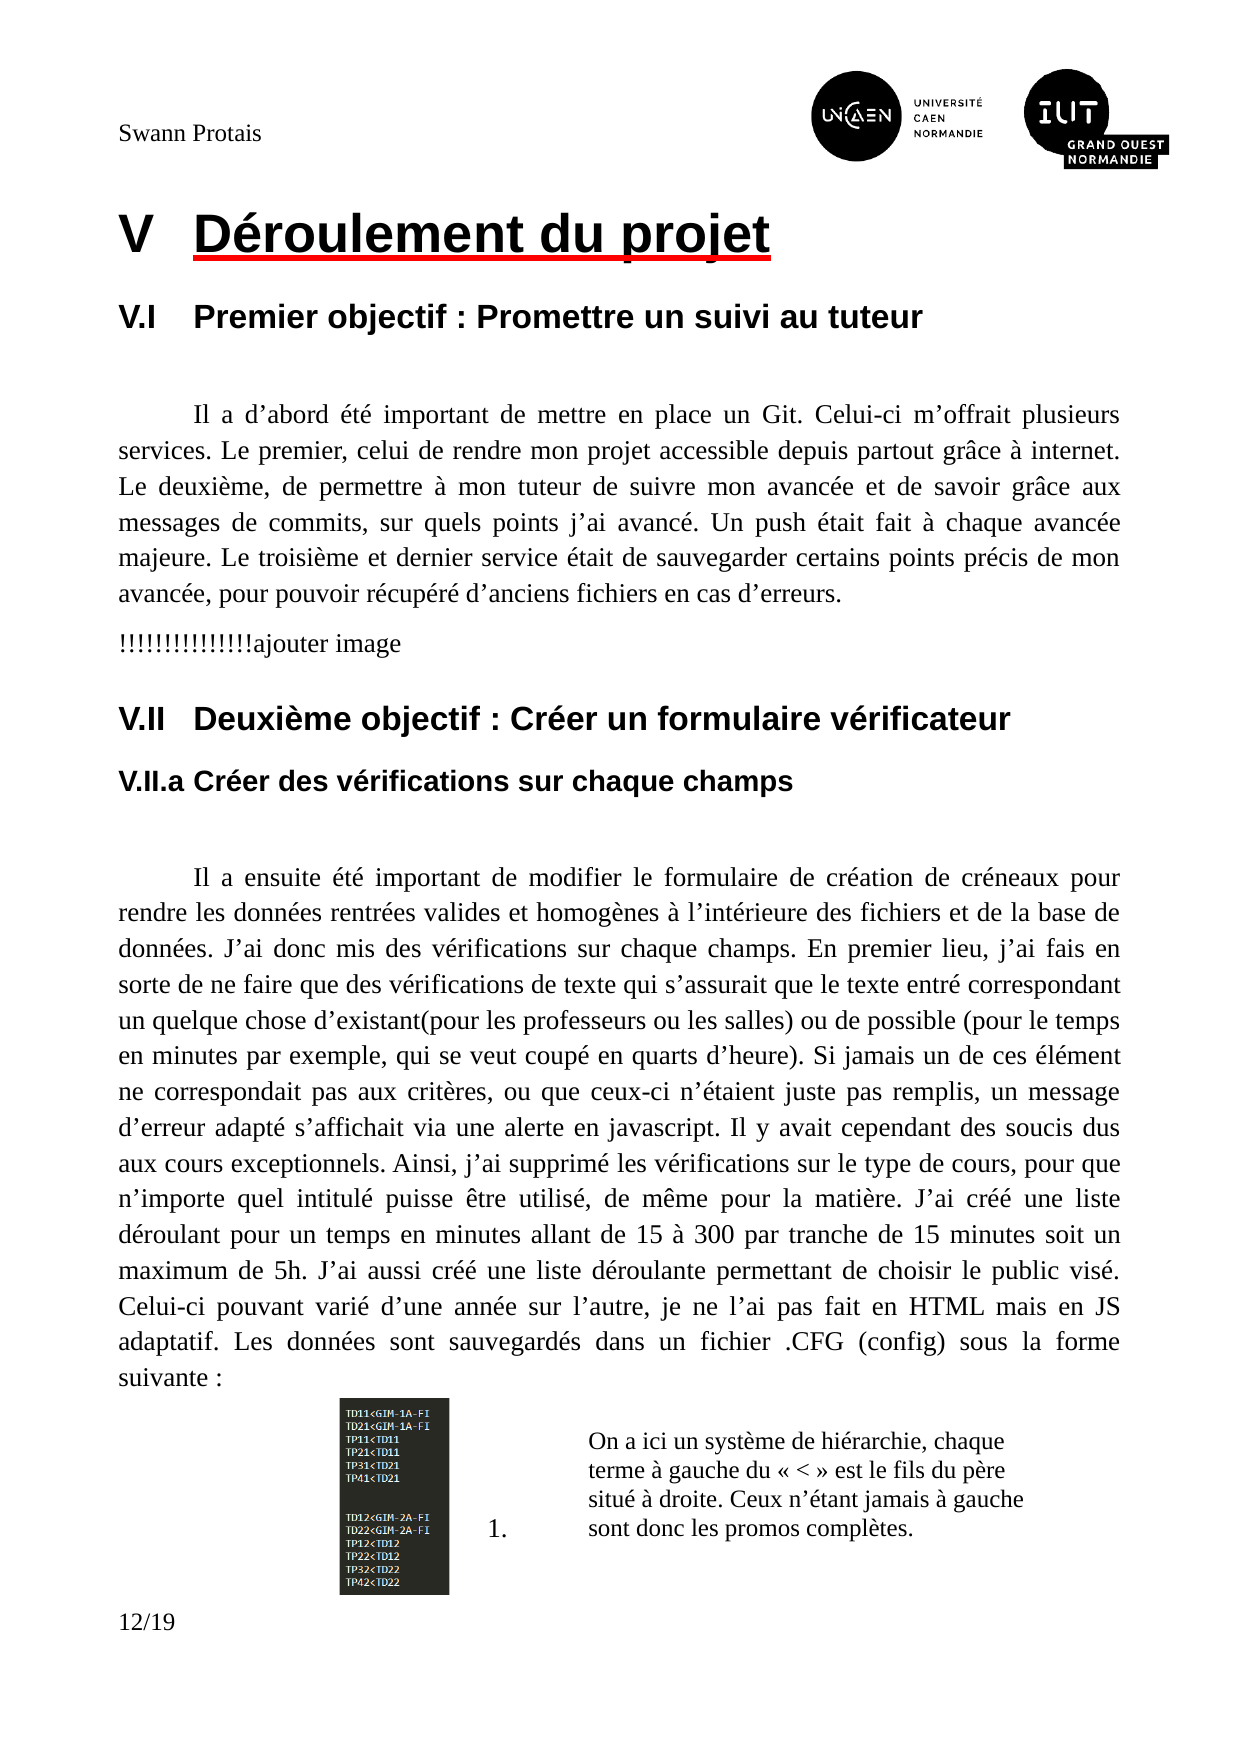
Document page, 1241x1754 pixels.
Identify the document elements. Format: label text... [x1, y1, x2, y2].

picture [1001, 67, 1194, 175]
picture [339, 1398, 450, 1595]
text Il a ensuite été important de modifier le formulaire de création de créneaux pour rendre les données rentrées valides et homogènes à l’intérieure des fichiers et de la base de données. J’ai donc mis des vérifications sur chaque champs. En premier lieu, j’ai fais en sorte de ne faire que des vérifications de texte qui s’assurait que le texte entré correspondant un quelque chose d’existant(pour les professeurs ou les salles) ou de possible (pour le temps en minutes par exemple, qui se veut coupé en quarts d’heure). Si jamais un de ces élément ne correspondait pas aux critères, ou que ceux-ci n’étaient juste pas remplis, un message d’erreur adapté s’affichait via une alerte en javascript. Il y avait cependant des soucis dus aux cours exceptionnels. Ainsi, j’ai supprimé les vérifications sur le type de cours, pour que n’importe quel intitulé puisse être utilisé, de même pour la matière. J’ai créé une liste déroulant pour un temps en minutes allant de 15 à 300 par tranche de 15 minutes soit un maximum de 5h. J’ai aussi créé une liste déroulante permettant de choisir le public visé. Celui-ci pouvant varié d’une année sur l’autre, je ne l’ai pas fait en HTML mais en JS adaptatif. Les données sont sauvegardés dans un fichier .CFG (config) sous la forme suivante : [118, 861, 1122, 1392]
subtitle Créer des vérifications sur chaque champs [118, 764, 1122, 798]
subtitle Premier objectif : Promettre un suivi au tuteur [118, 297, 1122, 336]
text Il a d’abord été important de mettre en place un Git. Celui-ci m’offrait plusieurs services. Le premier, celui de rendre mon projet accessible depuis partout grâce à internet. Le deuxième, de permettre à mon tuteur de suivre mon avancée et de savoir grâce aux messages de commits, sur quels points j’ai avancé. Un push était fait à chaque avancée majeure. Le troisième et dernier service était de sauvegarder certains points précis de mon avancée, pour pouvoir récupéré d’anciens fichiers en cas d’erreurs. [118, 398, 1122, 608]
subtitle Déroulement du projet [118, 201, 1122, 264]
picture [800, 58, 993, 174]
subtitle Deuxième objectif : Créer un formulaire vérificateur [118, 698, 1122, 737]
text !!!!!!!!!!!!!!!ajouter image [118, 627, 1122, 658]
